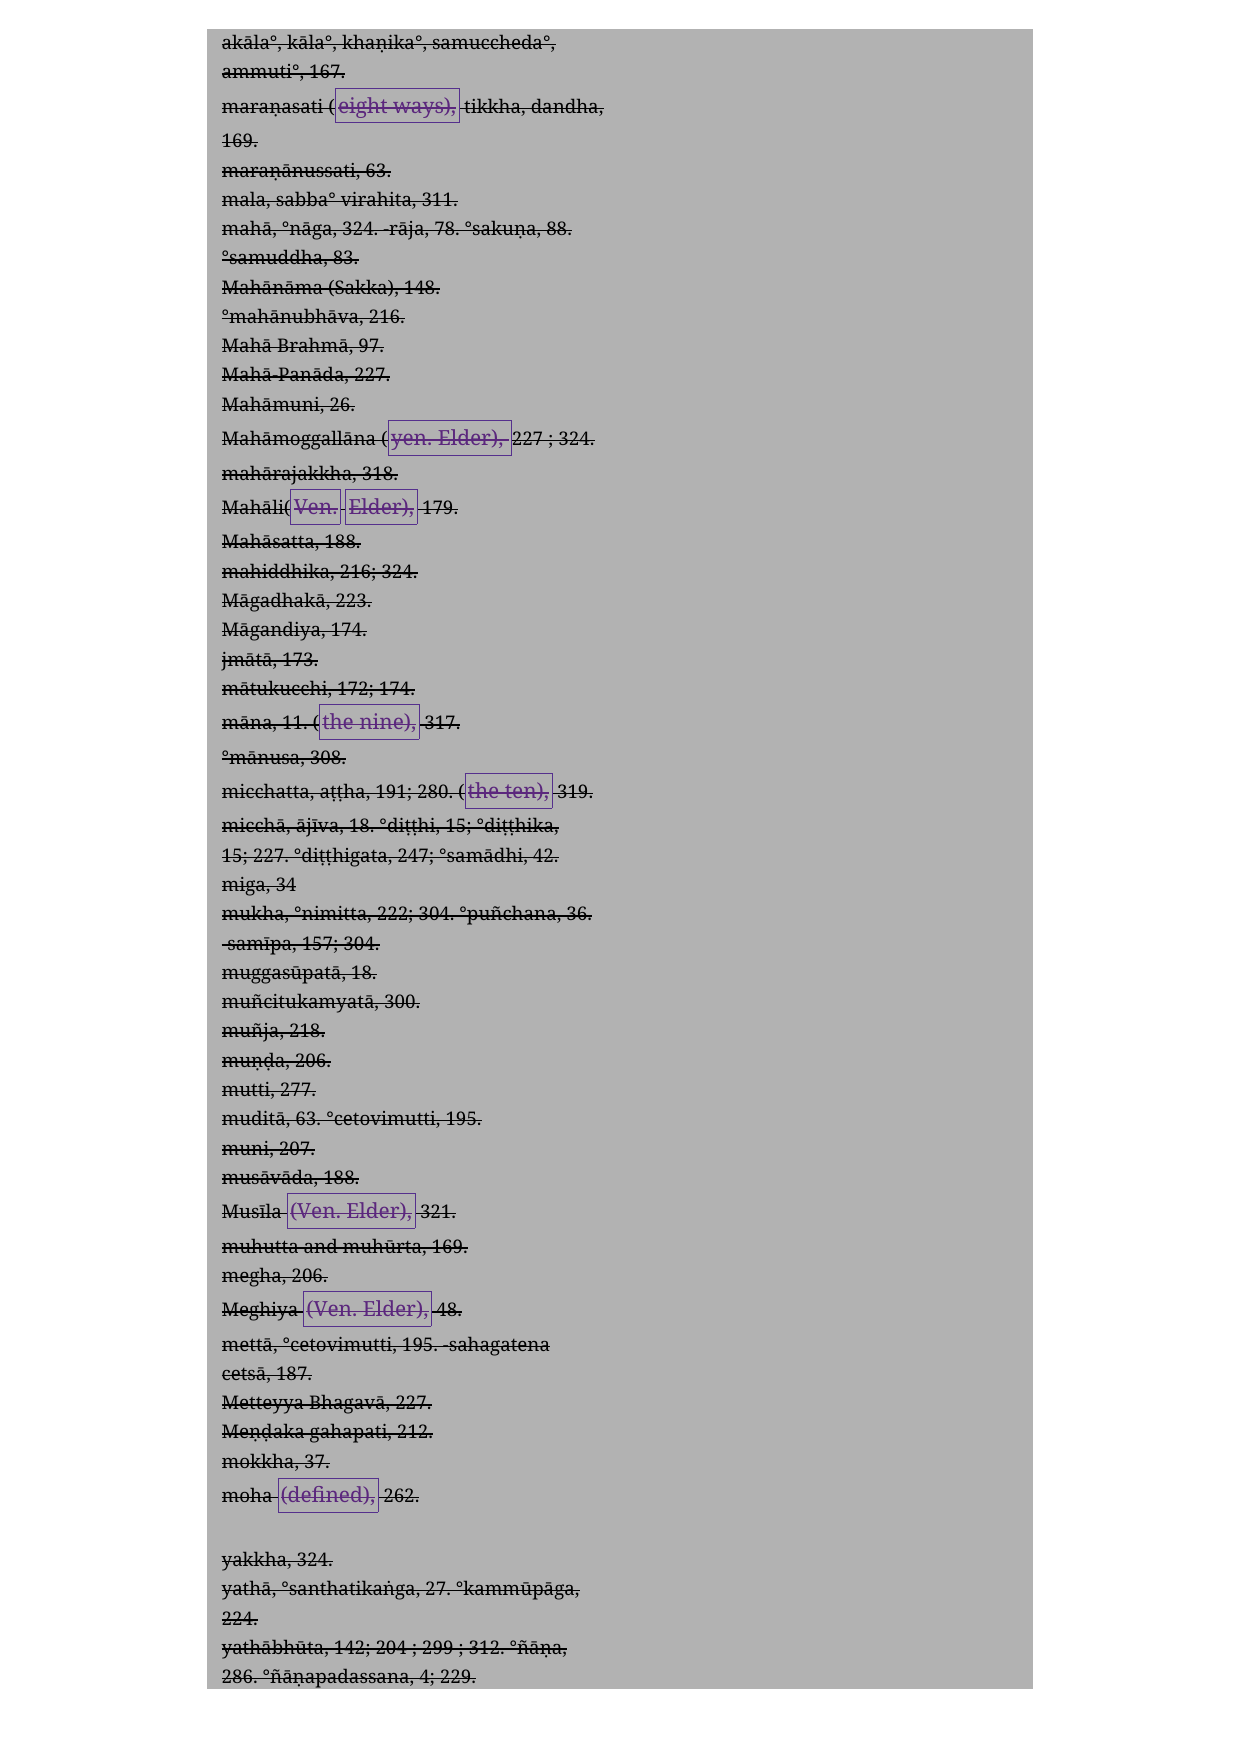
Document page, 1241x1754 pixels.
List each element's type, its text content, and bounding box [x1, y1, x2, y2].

text 15; 227. °diṭṭhigata, 247; °samādhi, 42. [207, 842, 1033, 868]
text mala, sabba° virahita, 311. [207, 186, 1033, 212]
text the nine), [320, 705, 419, 739]
text mahā, °nāga, 324. -rāja, 78. °sakuṇa, 88. [207, 215, 1033, 241]
text Ven. [291, 490, 340, 524]
text tikkha, dandha, [460, 88, 1033, 122]
text mutti, 277. [207, 1076, 1033, 1102]
text muṇḍa, 206. [207, 1047, 1033, 1072]
text Mahānāma (Sakka), 148. [207, 274, 1033, 299]
text (Ven. Elder), [304, 1292, 431, 1326]
text Mahāmoggallāna ( [207, 420, 388, 455]
text 262. [379, 1477, 1033, 1512]
text (Ven. Elder), [288, 1194, 415, 1228]
text yathā, °santhatikaṅga, 27. °kammūpāga, [207, 1576, 1033, 1601]
text ammuti°, 167. [207, 59, 1033, 84]
text muni, 207. [207, 1135, 1033, 1160]
text 227 ; 324. [512, 420, 1033, 455]
text 321. [416, 1193, 1033, 1228]
text micchā, ājīva, 18. °diṭṭhi, 15; °diṭṭhika, [207, 813, 1033, 838]
text megha, 206. [207, 1262, 1033, 1288]
text yakkha, 324. [207, 1546, 1033, 1572]
text māna, 11. ( [207, 704, 319, 739]
text 317. [420, 704, 1033, 739]
text miga, 34 [207, 871, 1033, 897]
text Mahāmuni, 26. [207, 391, 1033, 417]
text Mahā Brahmā, 97. [207, 332, 1033, 358]
text jmātā, 173. [207, 646, 1033, 671]
text maraṇānussati, 63. [207, 157, 1033, 182]
text mukha, °nimitta, 222; 304. °puñchana, 36. [207, 901, 1033, 926]
text muditā, 63. °cetovimutti, 195. [207, 1106, 1033, 1131]
text mahiddhika, 216; 324. [207, 558, 1033, 583]
text Meṇḍaka gahapati, 212. [207, 1419, 1033, 1444]
text Meghiya [207, 1291, 303, 1326]
text muñja, 218. [207, 1018, 1033, 1043]
text musāvāda, 188. [207, 1164, 1033, 1189]
text mahārajakkha, 318. [207, 460, 1033, 485]
text maraṇasati ( [207, 88, 335, 122]
text °samuddha, 83. [207, 245, 1033, 270]
text Mahā-Panāda, 227. [207, 362, 1033, 387]
text 48. [432, 1291, 1033, 1326]
text muhutta and muhūrta, 169. [207, 1233, 1033, 1258]
text 224. [207, 1605, 1033, 1630]
text mettā, °cetovimutti, 195. -sahagatena [207, 1331, 1033, 1357]
text Mahāli( [207, 489, 290, 524]
text micchatta, aṭṭha, 191; 280. ( [207, 773, 465, 808]
text yathābhūta, 142; 204 ; 299 ; 312. °ñāṇa, [207, 1634, 1033, 1659]
text muñcitukamyatā, 300. [207, 988, 1033, 1014]
text 319. [553, 773, 1033, 808]
text moha (defined), [207, 1477, 378, 1512]
text °mānusa, 308. [207, 744, 1033, 769]
text yen. Elder), [389, 421, 511, 455]
text Musīla [207, 1193, 287, 1228]
text Elder), [346, 490, 417, 524]
text muggasūpatā, 18. [207, 959, 1033, 985]
text the ten), [466, 774, 552, 808]
text 169. [207, 128, 1033, 153]
text 179. [418, 489, 1033, 524]
text Māgandiya, 174. [207, 617, 1033, 642]
text cetsā, 187. [207, 1360, 1033, 1386]
text mātukucchi, 172; 174. [207, 675, 1033, 701]
text 286. °ñāṇapadassana, 4; 229. [207, 1663, 1033, 1689]
text eight ways), [336, 89, 459, 122]
text mokkha, 37. [207, 1448, 1033, 1474]
text Metteyya Bhagavā, 227. [207, 1389, 1033, 1415]
text Mahāsatta, 188. [207, 529, 1033, 554]
text °mahānubhāva, 216. [207, 303, 1033, 329]
text akāla°, kāla°, khaṇika°, samuccheda°, [207, 29, 1033, 55]
text Māgadhakā, 223. [207, 587, 1033, 613]
text -samīpa, 157; 304. [207, 930, 1033, 955]
